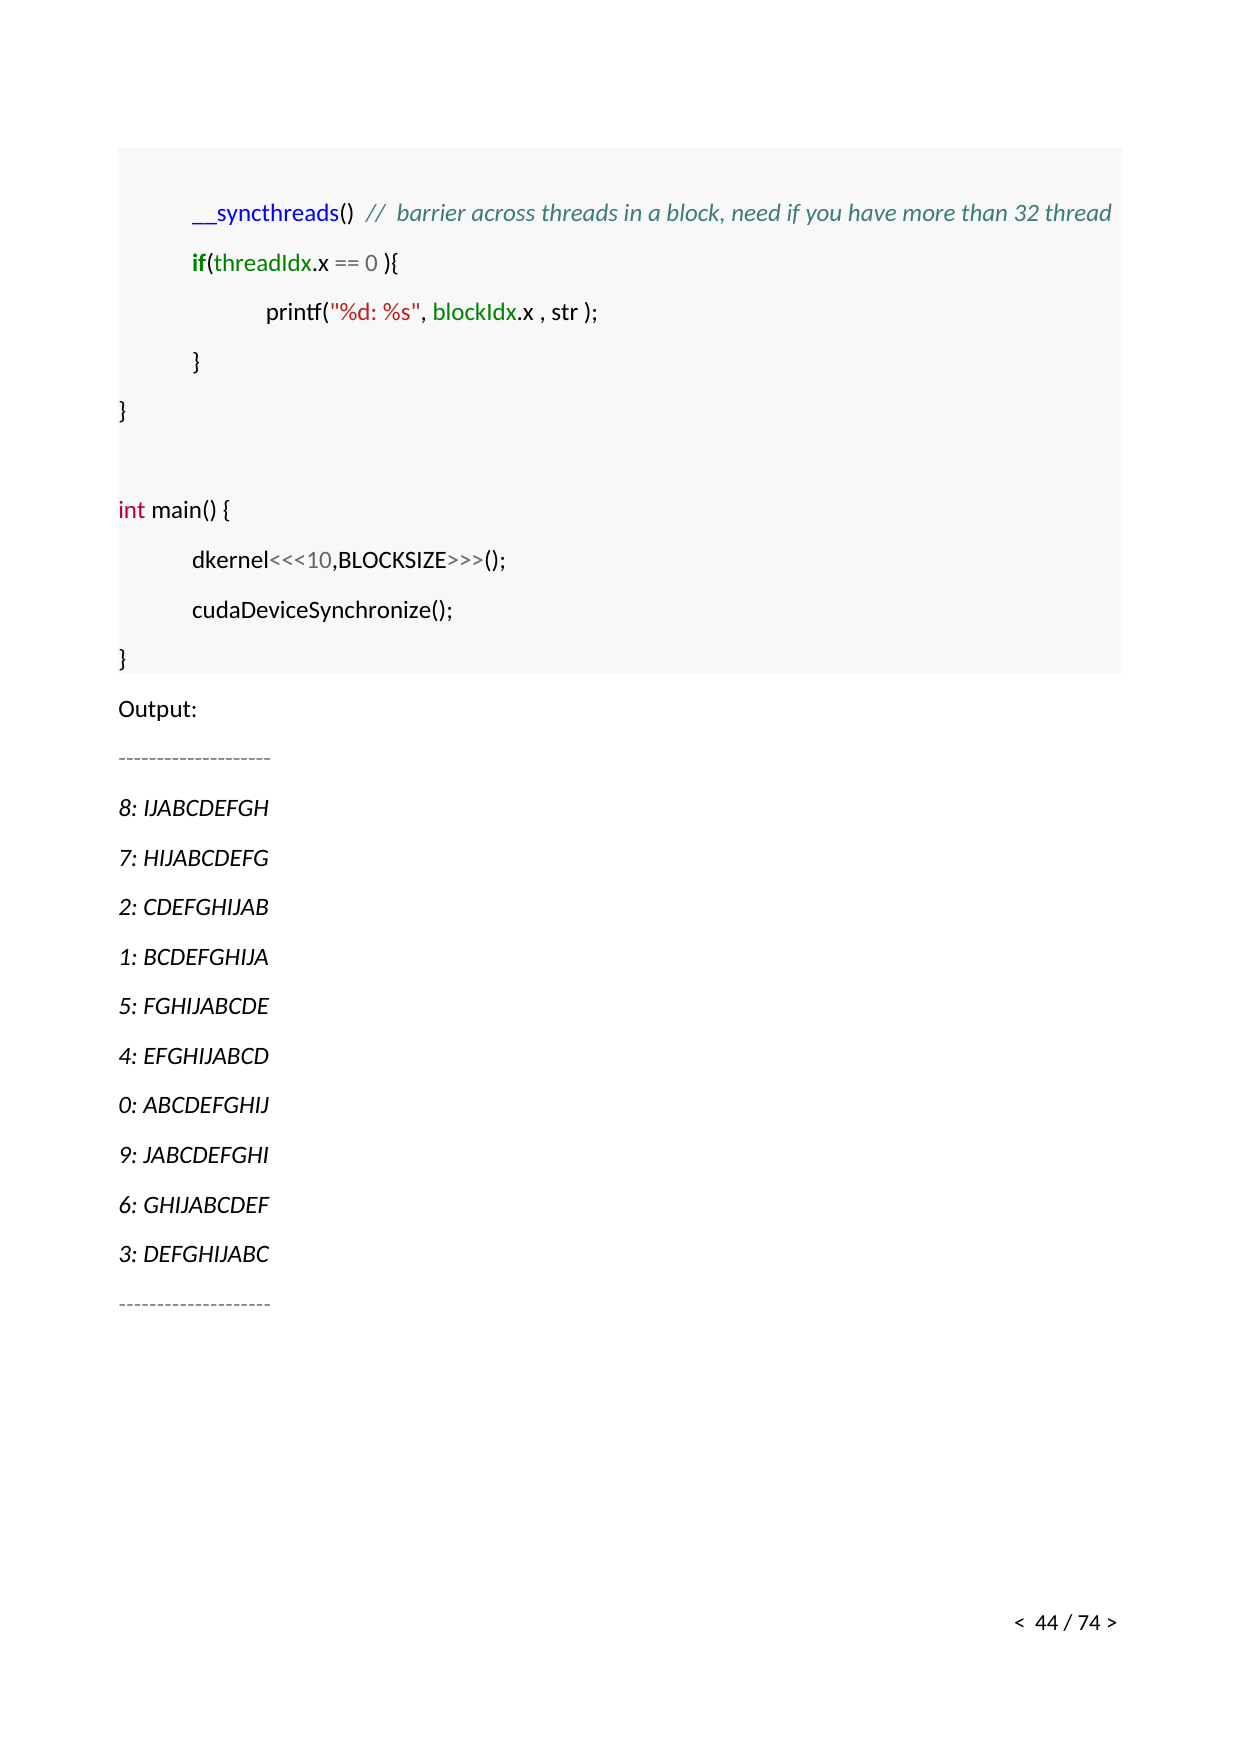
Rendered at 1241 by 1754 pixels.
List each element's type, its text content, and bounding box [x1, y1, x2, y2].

text __syncthreads() // barrier across threads in a block, need if you have more than 32 thread [118, 197, 1122, 228]
text dkernel<<<10,BLOCKSIZE>>>(); [118, 544, 1122, 575]
text 0: ABCDEFGHIJ [118, 1090, 1122, 1120]
text int main() { [118, 495, 1122, 525]
text -------------------- [118, 1288, 1122, 1318]
text 7: HIJABCDEFG [118, 842, 1122, 872]
text } [118, 346, 1122, 376]
text 5: FGHIJABCDE [118, 991, 1122, 1021]
text } [118, 643, 1122, 674]
text 8: IJABCDEFGH [118, 792, 1122, 823]
text cudaDeviceSynchronize(); [118, 594, 1122, 624]
text } [118, 396, 1122, 426]
text printf("%d: %s", blockIdx.x , str ); [118, 296, 1122, 327]
text 9: JABCDEFGHI [118, 1139, 1122, 1170]
text -------------------- [118, 743, 1122, 773]
text 4: EFGHIJABCD [118, 1040, 1122, 1071]
text 2: CDEFGHIJAB [118, 891, 1122, 922]
text 6: GHIJABCDEF [118, 1189, 1122, 1219]
text Output: [118, 693, 1122, 723]
text if(threadIdx.x == 0 ){ [118, 247, 1122, 277]
text 3: DEFGHIJABC [118, 1238, 1122, 1269]
text 1: BCDEFGHIJA [118, 941, 1122, 971]
